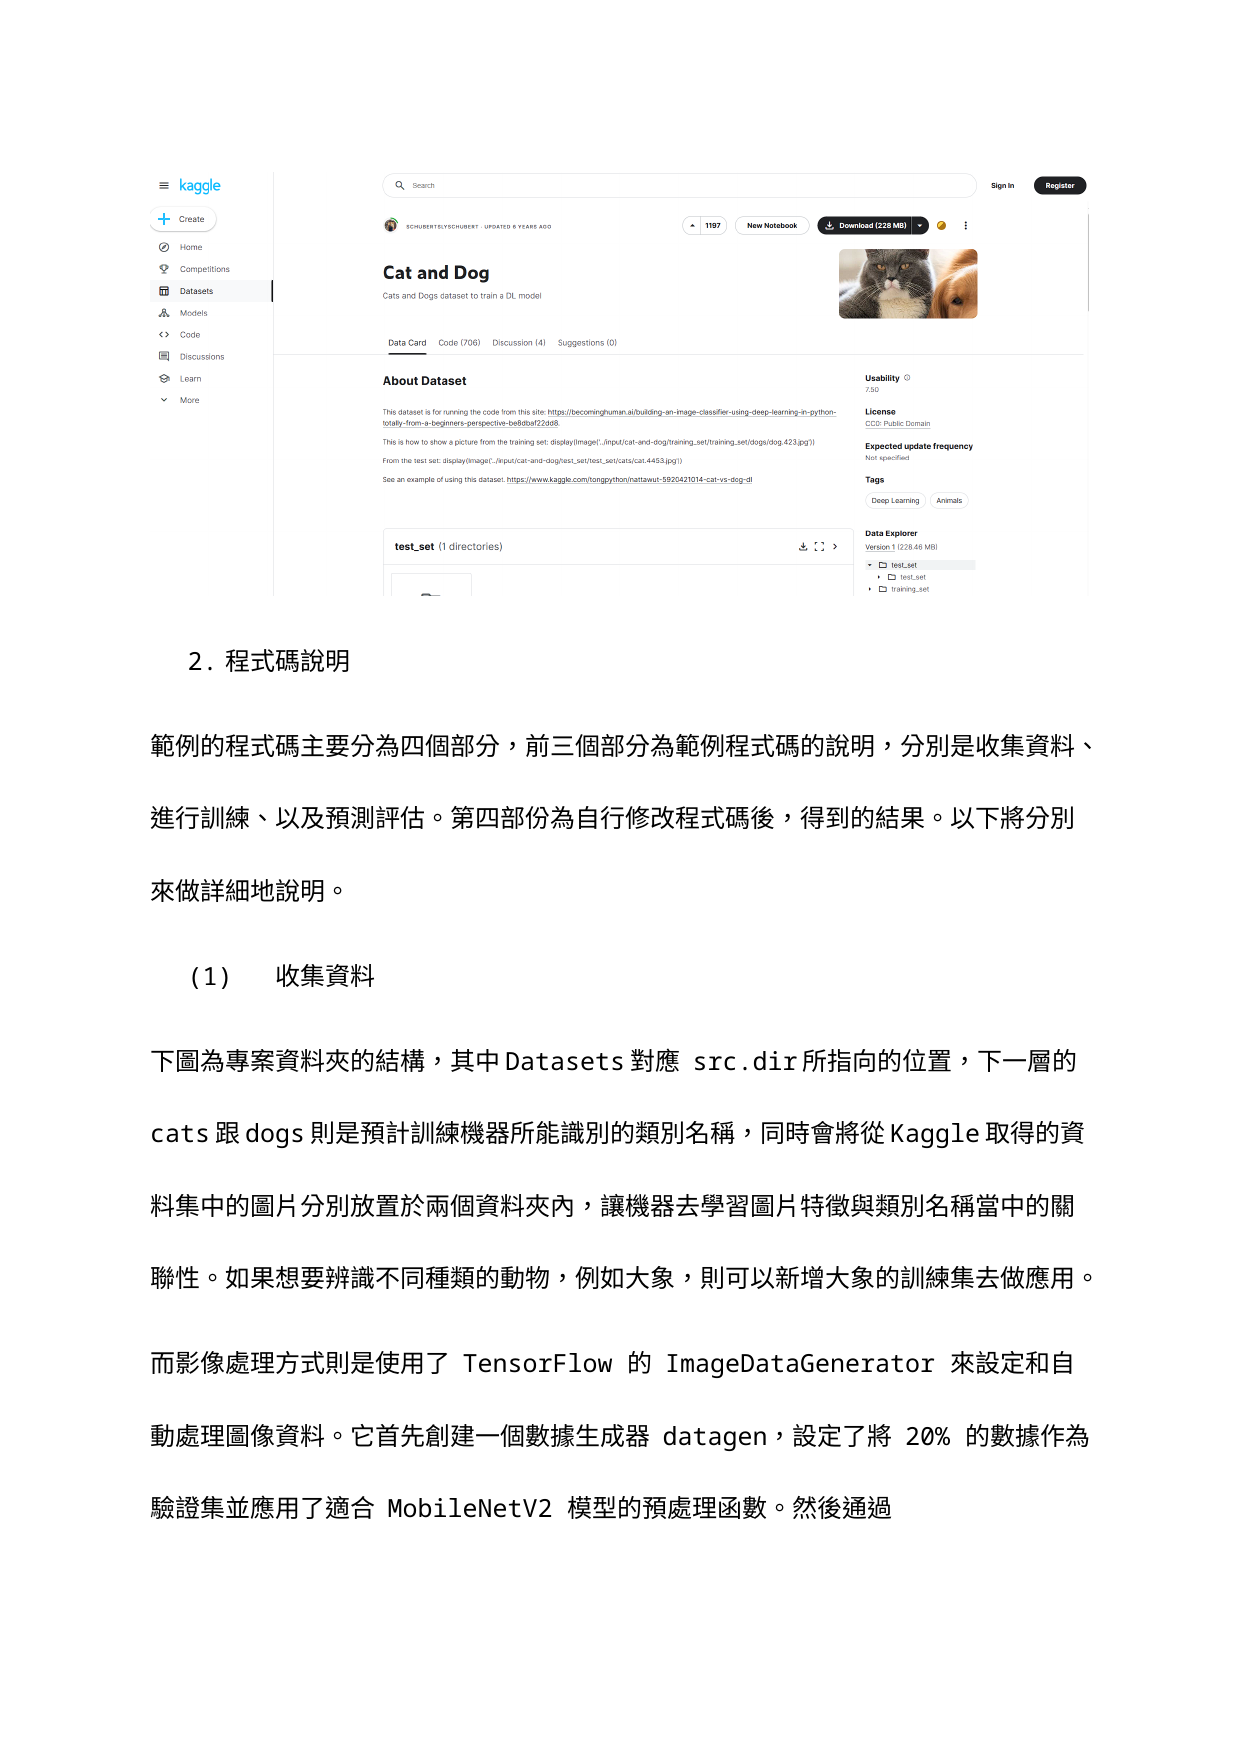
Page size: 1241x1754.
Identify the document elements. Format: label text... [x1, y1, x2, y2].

text 下圖為專案資料夾的結構，其中Datasets對應 src.dir所指向的位置，下一層的cats跟dogs則是預計訓練機器所能識別的類別名稱，同時會將從Kaggle取得的資料集中的圖片分別放置於兩個資料夾內，讓機器去學習圖片特徵與類別名稱當中的關聯性。如果想要辨識不同種類的動物，例如大象，則可以新增大象的訓練集去做應用。 [150, 1017, 1090, 1297]
list 收集資料 [187, 933, 1090, 995]
picture [150, 172, 1089, 596]
list 程式碼說明 [187, 618, 1090, 680]
text 範例的程式碼主要分為四個部分，前三個部分為範例程式碼的說明，分別是收集資料、進行訓練、以及預測評估。第四部份為自行修改程式碼後，得到的結果。以下將分別來做詳細地說明。 [150, 703, 1090, 910]
text 而影像處理方式則是使用了 TensorFlow 的 ImageDataGenerator 來設定和自動處理圖像資料。它首先創建一個數據生成器 datagen，設定了將 20% 的數據作為驗證集並應用了適合 MobileNetV2 模型的預處理函數。然後通過 [150, 1320, 1090, 1527]
